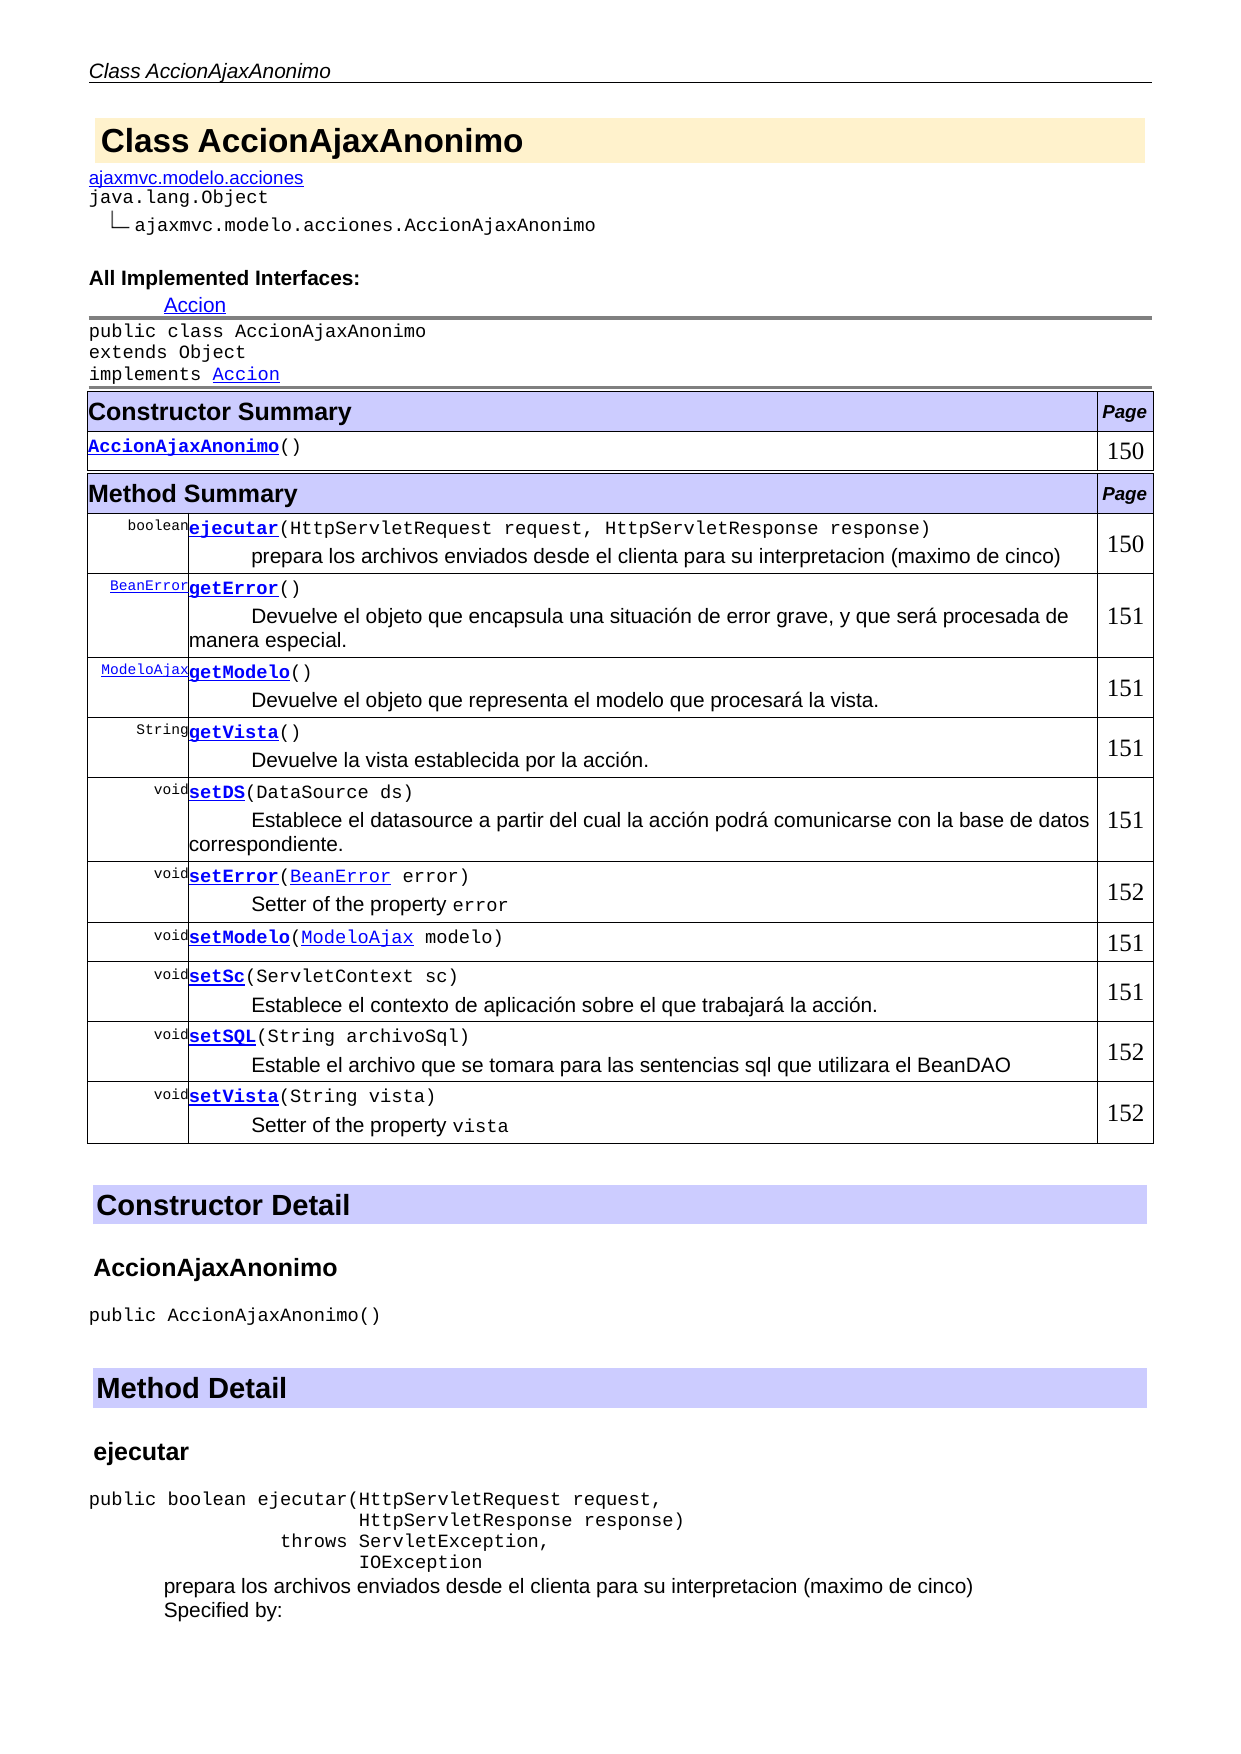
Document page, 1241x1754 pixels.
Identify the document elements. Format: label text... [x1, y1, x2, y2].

subtitle AccionAjaxAnonimo [93, 1253, 1147, 1282]
text ajaxmvc.modelo.acciones.AccionAjaxAnonimo [88, 209, 1152, 237]
text extends Object [88, 343, 1152, 364]
table_cell void [88, 778, 188, 861]
table_cell 148 [1098, 862, 1153, 922]
text java.lang.Object [88, 188, 1152, 209]
text public AccionAjaxAnonimo() [88, 1306, 1152, 1327]
table_cell AccionAjaxAnonimo() [88, 432, 1097, 470]
text Specified by: [163, 1598, 1152, 1622]
table_cell 147 [1098, 574, 1153, 657]
text ajaxmvc.modelo.acciones [88, 167, 1152, 188]
table_cell void [88, 923, 188, 961]
subtitle Method Detail [94, 1369, 1146, 1407]
table_cell String [88, 718, 188, 777]
text prepara los archivos enviados desde el clienta para su interpretacion (maximo de cinco) [163, 1574, 1152, 1598]
table_cell ModeloAjax [88, 658, 188, 717]
table_cell boolean [88, 514, 188, 573]
table_cell 147 [1098, 718, 1153, 777]
text Accion [163, 292, 1152, 316]
table_cell 146 [1098, 432, 1153, 470]
picture [111, 209, 135, 232]
table_cell 148 [1098, 778, 1153, 861]
text public boolean ejecutar(HttpServletRequest request, HttpServletResponse response) throws ServletException, IOException [88, 1489, 1152, 1574]
table_cell void [88, 1082, 188, 1142]
table_cell void [88, 862, 188, 922]
table_cell ejecutar(HttpServletRequest request, HttpServletResponse response) prepara los archivos enviados desde el clienta para su interpretacion (maximo de cinco) [189, 514, 1097, 573]
table_cell BeanError [88, 574, 188, 657]
subtitle Constructor Detail [94, 1186, 1146, 1223]
table_cell 147 [1098, 962, 1153, 1021]
table_cell setError(BeanError error) Setter of the property error [189, 862, 1097, 922]
table_cell setSc(ServletContext sc) Establece el contexto de aplicación sobre el que trabajará la acción. [189, 962, 1097, 1021]
table_header Method Summary [88, 474, 1097, 513]
table_cell setVista(String vista) Setter of the property vista [189, 1082, 1097, 1142]
table_cell 148 [1098, 1022, 1153, 1081]
table_cell setDS(DataSource ds) Establece el datasource a partir del cual la acción podrá comunicarse con la base de datos correspondiente. [189, 778, 1097, 861]
table_cell void [88, 1022, 188, 1081]
subtitle ejecutar [93, 1436, 1147, 1465]
table_header Page [1098, 392, 1153, 431]
table_cell 147 [1098, 658, 1153, 717]
table_cell 147 [1098, 923, 1153, 961]
table_cell void [88, 962, 188, 1021]
table_cell setSQL(String archivoSql) Estable el archivo que se tomara para las sentencias sql que utilizara el BeanDAO [189, 1022, 1097, 1081]
table_cell getError() Devuelve el objeto que encapsula una situación de error grave, y que será procesada de manera especial. [189, 574, 1097, 657]
table_header Constructor Summary [88, 392, 1097, 431]
table_cell 148 [1098, 1082, 1153, 1142]
table_header Page [1098, 474, 1153, 513]
text implements Accion [88, 364, 1152, 386]
table_cell getVista() Devuelve la vista establecida por la acción. [189, 718, 1097, 777]
table_cell setModelo(ModeloAjax modelo) [189, 923, 1097, 961]
text public class AccionAjaxAnonimo [88, 322, 1152, 343]
table_cell getModelo() Devuelve el objeto que representa el modelo que procesará la vista. [189, 658, 1097, 717]
subtitle Class AccionAjaxAnonimo [96, 120, 1144, 162]
subtitle All Implemented Interfaces: [88, 266, 1152, 290]
table_cell 147 [1098, 514, 1153, 573]
